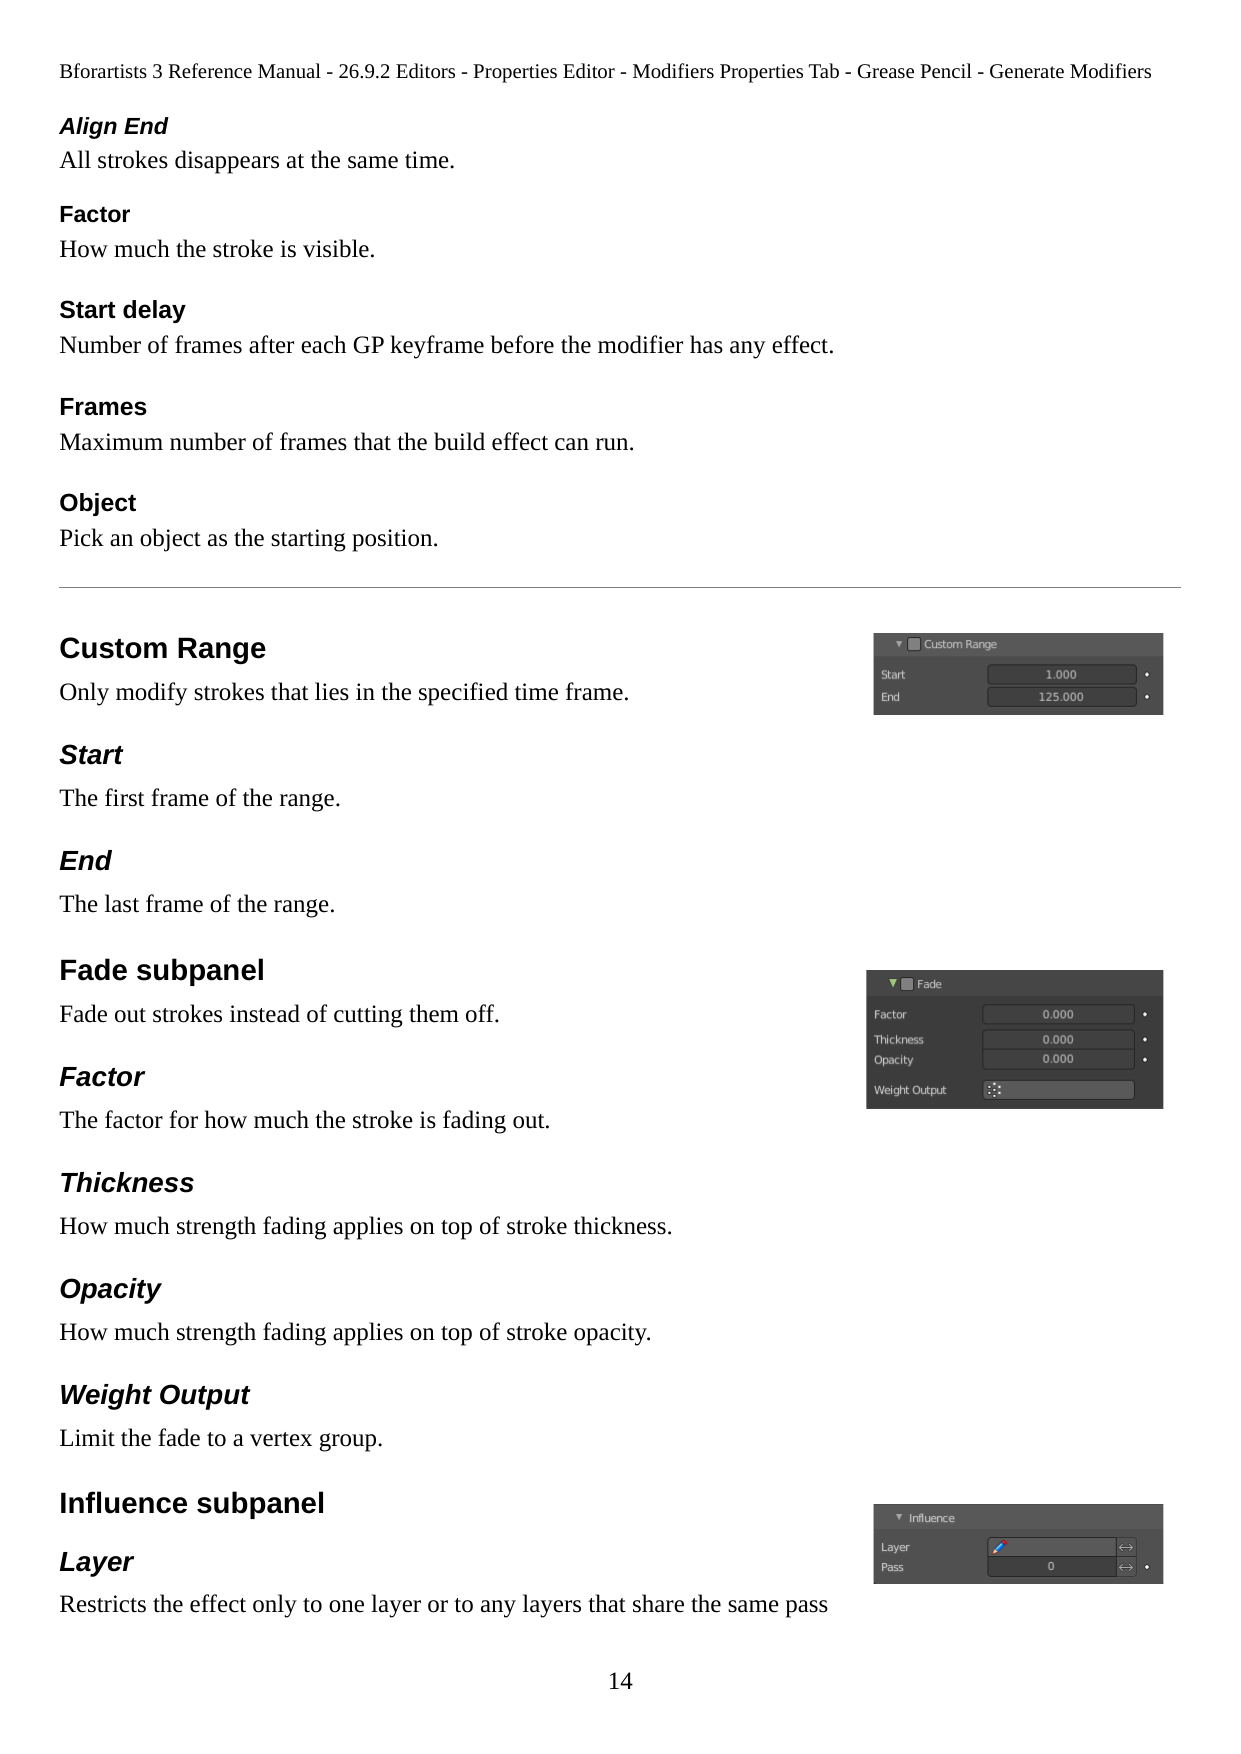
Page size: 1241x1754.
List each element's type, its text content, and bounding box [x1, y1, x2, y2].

text Number of frames after each GP keyframe before the modifier has any effect. [59, 330, 1181, 359]
subtitle Custom Range [59, 631, 1181, 664]
text Fade out strokes instead of cutting them off. [59, 999, 866, 1028]
subtitle Factor [59, 201, 1181, 228]
subtitle Layer [59, 1545, 873, 1577]
picture [866, 970, 1164, 1109]
subtitle End [59, 844, 1181, 876]
subtitle Thickness [59, 1166, 1181, 1198]
subtitle [1164, 1545, 1181, 1577]
subtitle Align End [59, 113, 1181, 139]
subtitle Factor [59, 1060, 866, 1092]
picture [873, 1504, 1164, 1584]
text All strokes disappears at the same time. [59, 146, 1181, 174]
text The last frame of the range. [59, 889, 1181, 918]
subtitle Weight Output [59, 1378, 1181, 1410]
text How much strength fading applies on top of stroke opacity. [59, 1317, 1181, 1345]
text Pick an object as the starting position. [59, 523, 1181, 552]
text Restricts the effect only to one layer or to any layers that share the same pass [59, 1589, 1181, 1618]
text The factor for how much the stroke is fading out. [59, 1105, 1181, 1133]
subtitle Frames [59, 392, 1181, 420]
subtitle Start [59, 739, 1181, 771]
subtitle Object [59, 488, 1181, 517]
text Limit the fade to a vertex group. [59, 1423, 1181, 1451]
text How much strength fading applies on top of stroke thickness. [59, 1211, 1181, 1239]
subtitle [1164, 1060, 1181, 1092]
subtitle Fade subpanel [59, 953, 1181, 986]
subtitle Start delay [59, 296, 1181, 324]
text How much the stroke is visible. [59, 234, 1181, 263]
text Only modify strokes that lies in the specified time frame. [59, 677, 873, 706]
text The first frame of the range. [59, 783, 1181, 812]
picture [873, 633, 1164, 715]
text Maximum number of frames that the build effect can run. [59, 427, 1181, 455]
subtitle Opacity [59, 1272, 1181, 1304]
subtitle Influence subpanel [59, 1486, 1181, 1520]
